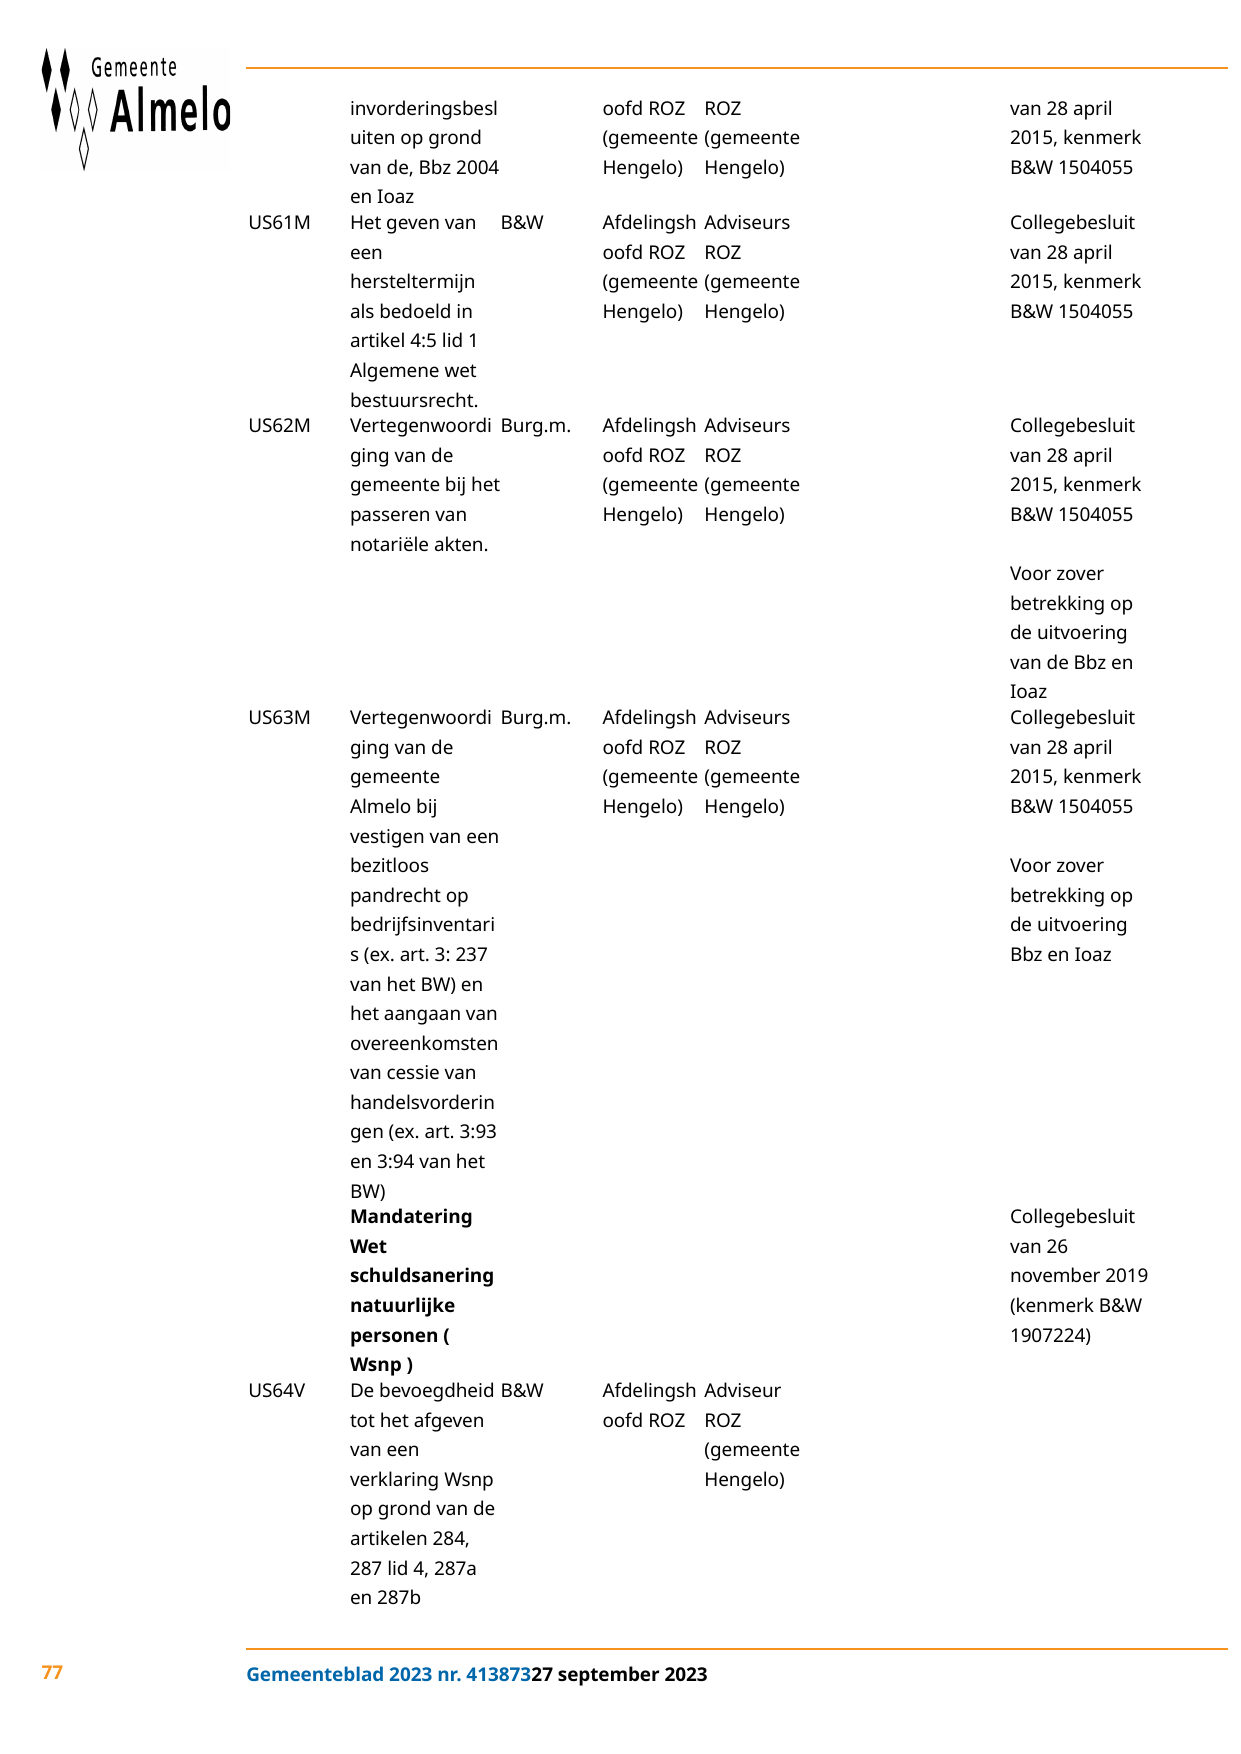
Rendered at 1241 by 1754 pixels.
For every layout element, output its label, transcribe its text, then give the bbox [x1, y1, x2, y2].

table_cell [806, 1204, 908, 1377]
table_cell [500, 1204, 602, 1377]
table_cell [908, 705, 1010, 1203]
table_cell [806, 705, 908, 1203]
table_cell Vertegenwoordiging van de gemeente bij het passeren van notariële akten. [350, 413, 500, 704]
table_cell [908, 95, 1010, 209]
table_cell Afdelingshoofd ROZ (gemeente Hengelo) [602, 705, 704, 1203]
table_cell [704, 1204, 806, 1377]
table_cell Collegebesluit van 28 april 2015, kenmerk B&W 1504055 Voor zover betrekking op de uitvoering Bbz en Ioaz [1010, 705, 1152, 1203]
table_cell [1010, 1377, 1152, 1610]
table_cell B&W [500, 209, 602, 412]
table_cell Burg.m. [500, 705, 602, 1203]
table_cell De bevoegdheid tot het afgeven van een verklaring Wsnp op grond van de artikelen 284, 287 lid 4, 287a en 287b [350, 1377, 500, 1610]
table_cell [806, 95, 908, 209]
table_cell [908, 413, 1010, 704]
table_cell Adviseur ROZ (gemeente Hengelo) [704, 1377, 806, 1610]
table_cell US63M [248, 705, 350, 1203]
picture [41, 47, 231, 172]
table_cell van 28 april 2015, kenmerk B&W 1504055 [1010, 95, 1152, 209]
table_cell Adviseurs ROZ (gemeente Hengelo) [704, 209, 806, 412]
table_cell [908, 1204, 1010, 1377]
table_cell Het geven van een hersteltermijn als bedoeld in artikel 4:5 lid 1 Algemene wet bestuursrecht. [350, 209, 500, 412]
table_cell Afdelingshoofd ROZ (gemeente Hengelo) [602, 413, 704, 704]
table_cell US64V [248, 1377, 350, 1610]
table_cell ROZ (gemeente Hengelo) [704, 95, 806, 209]
table_cell Afdelingshoofd ROZ (gemeente Hengelo) [602, 209, 704, 412]
table_cell Adviseurs ROZ (gemeente Hengelo) [704, 413, 806, 704]
table_cell Collegebesluit van 28 april 2015, kenmerk B&W 1504055 [1010, 209, 1152, 412]
table_cell Adviseurs ROZ (gemeente Hengelo) [704, 705, 806, 1203]
table_cell [602, 1204, 704, 1377]
table_cell B&W [500, 1377, 602, 1610]
table_cell Collegebesluit van 26 november 2019 (kenmerk B&W 1907224) [1010, 1204, 1152, 1377]
table_cell US61M [248, 209, 350, 412]
table_cell Mandatering Wet schuldsanering natuurlijke personen ( Wsnp ) [350, 1204, 500, 1377]
table_cell [248, 95, 350, 209]
table_cell oofd ROZ (gemeente Hengelo) [602, 95, 704, 209]
table_cell Afdelingshoofd ROZ [602, 1377, 704, 1610]
table_cell US62M [248, 413, 350, 704]
table_cell [806, 1377, 908, 1610]
table_cell [806, 209, 908, 412]
table_cell [500, 95, 602, 209]
table_cell Burg.m. [500, 413, 602, 704]
table_cell invorderingsbesluiten op grond van de, Bbz 2004 en Ioaz [350, 95, 500, 209]
table_cell [248, 1204, 350, 1377]
table_cell Vertegenwoordiging van de gemeente Almelo bij vestigen van een bezitloos pandrecht op bedrijfsinventaris (ex. art. 3: 237 van het BW) en het aangaan van overeenkomsten van cessie van handelsvorderingen (ex. art. 3:93 en 3:94 van het BW) [350, 705, 500, 1203]
table_cell [806, 413, 908, 704]
table_cell [908, 1377, 1010, 1610]
table_cell Collegebesluit van 28 april 2015, kenmerk B&W 1504055 Voor zover betrekking op de uitvoering van de Bbz en Ioaz [1010, 413, 1152, 704]
table_cell [908, 209, 1010, 412]
